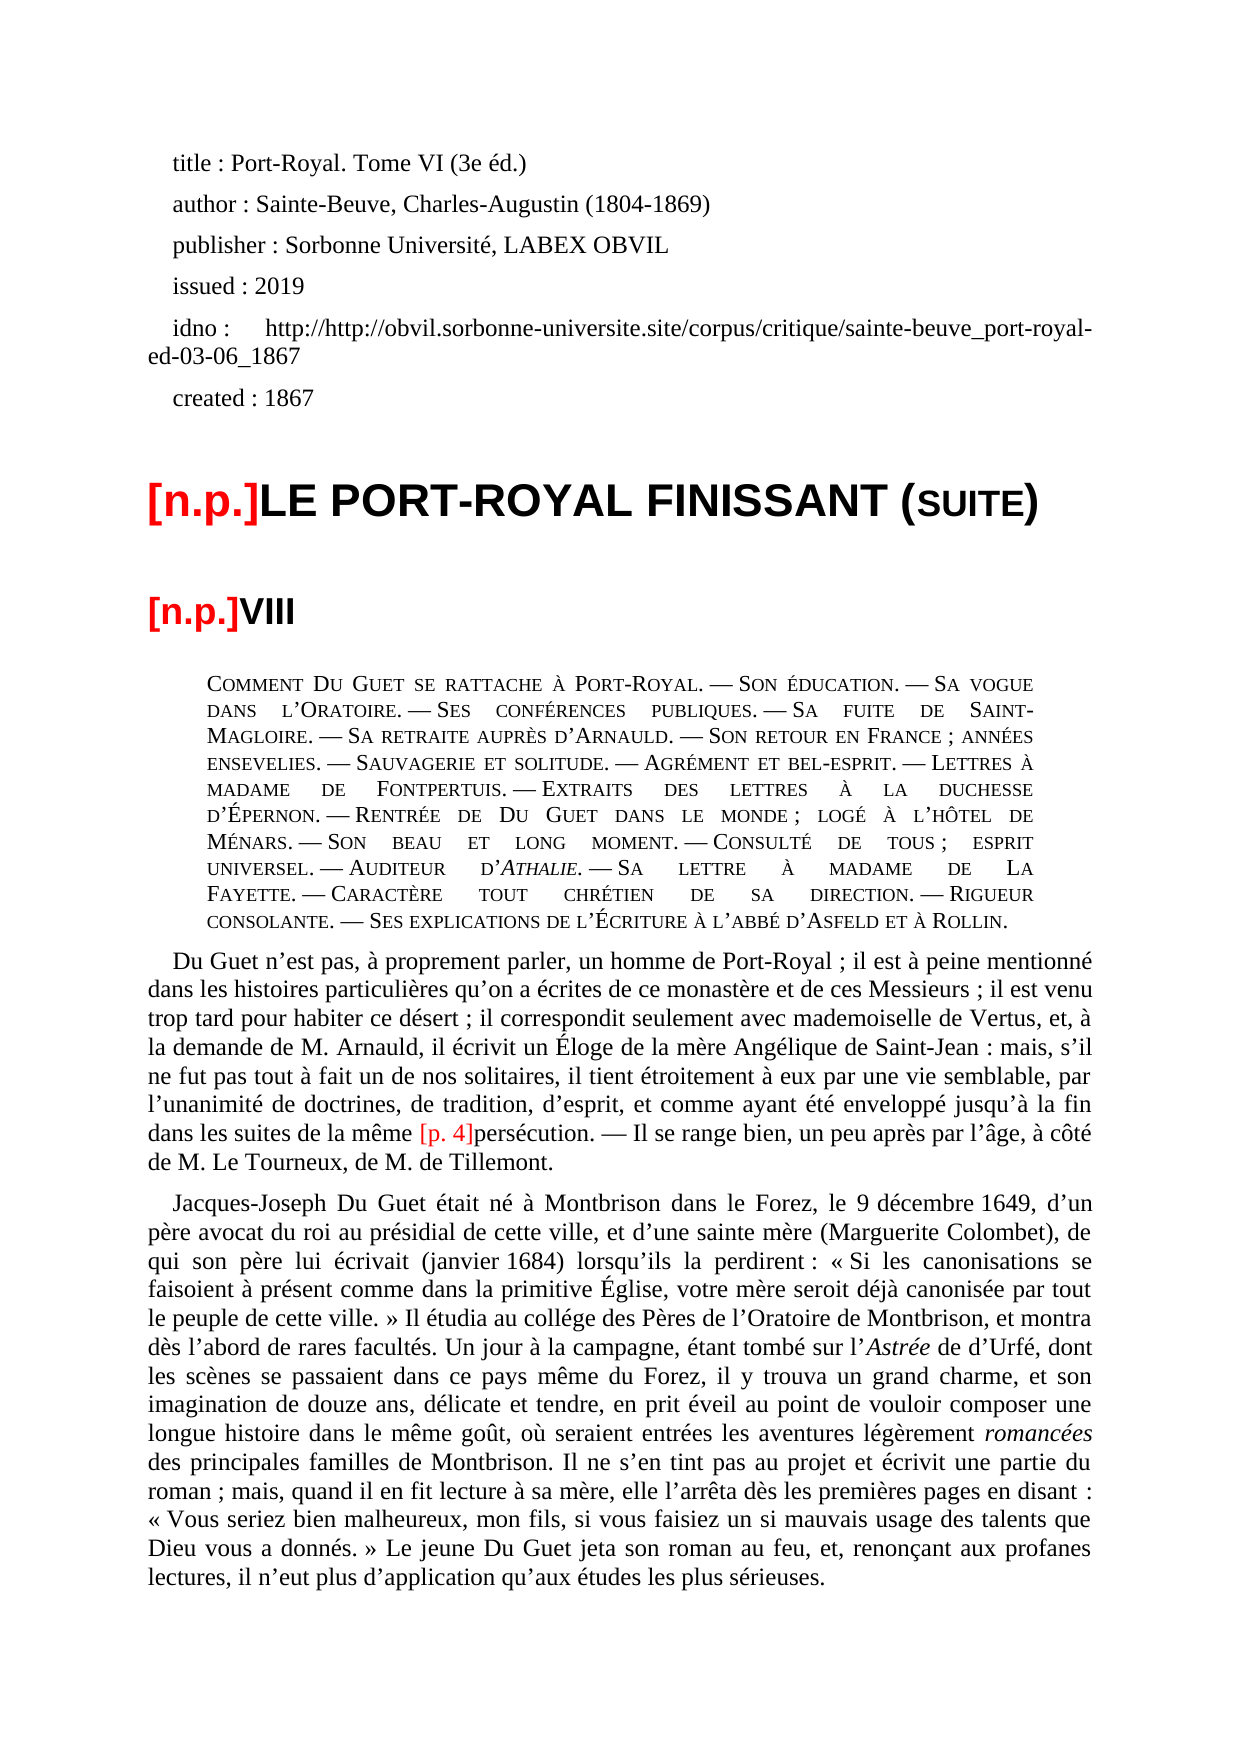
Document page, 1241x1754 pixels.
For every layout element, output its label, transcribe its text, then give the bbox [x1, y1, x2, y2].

text issued : 2019 [148, 271, 1093, 300]
text idno : http://http://obvil.sorbonne-universite.site/corpus/critique/sainte-beuve_port-royal-ed-03-06_1867 [148, 313, 1093, 370]
text title : Port-Royal. Tome VI (3e éd.) [148, 148, 1093, 176]
text publisher : Sorbonne Université, LABEX OBVIL [148, 230, 1093, 259]
text author : Sainte-Beuve, Charles-Augustin (1804-1869) [148, 189, 1093, 218]
text Du Guet n’est pas, à proprement parler, un homme de Port-Royal ; il est à peine mentionné dans les histoires particulières qu’on a écrites de ce monastère et de ces Messieurs ; il est venu trop tard pour habiter ce désert ; il correspondit seulement avec mademoiselle de Vertus, et, à la demande de M. Arnauld, il écrivit un Éloge de la mère Angélique de Saint-Jean : mais, s’il ne fut pas tout à fait un de nos solitaires, il tient étroitement à eux par une vie semblable, par l’unanimité de doctrines, de tradition, d’esprit, et comme ayant été enveloppé jusqu’à la fin dans les suites de la même [p. 4]persécution. — Il se range bien, un peu après par l’âge, à côté de M. Le Tourneux, de M. de Tillemont. [148, 946, 1093, 1176]
text Jacques-Joseph Du Guet était né à Montbrison dans le Forez, le 9 décembre 1649, d’un père avocat du roi au présidial de cette ville, et d’une sainte mère (Marguerite Colombet), de qui son père lui écrivait (janvier 1684) lorsqu’ils la perdirent : « Si les canonisations se faisoient à présent comme dans la primitive Église, votre mère seroit déjà canonisée par tout le peuple de cette ville. » Il étudia au collége des Pères de l’Oratoire de Montbrison, et montra dès l’abord de rares facultés. Un jour à la campagne, étant tombé sur l’Astrée de d’Urfé, dont les scènes se passaient dans ce pays même du Forez, il y trouva un grand charme, et son imagination de douze ans, délicate et tendre, en prit éveil au point de vouloir composer une longue histoire dans le même goût, où seraient entrées les aventures légèrement romancées des principales familles de Montbrison. Il ne s’en tint pas au projet et écrivit une partie du roman ; mais, quand il en fit lecture à sa mère, elle l’arrêta dès les premières pages en disant : « Vous seriez bien malheureux, mon fils, si vous faisiez un si mauvais usage des talents que Dieu vous a donnés. » Le jeune Du Guet jeta son roman au feu, et, renonçant aux profanes lectures, il n’eut plus d’application qu’aux études les plus sérieuses. [148, 1188, 1093, 1591]
subtitle [n.p.]LE PORT-ROYAL FINISSANT (suite) [148, 474, 1093, 527]
text Comment Du Guet se rattache à Port-Royal. — Son éducation. — Sa vogue dans l’Oratoire. — Ses conférences publiques. — Sa fuite de Saint-Magloire. — Sa retraite auprès d’Arnauld. — Son retour en France ; années ensevelies. — Sauvagerie et solitude. — Agrément et bel-esprit. — Lettres à madame de Fontpertuis. — Extraits des lettres à la duchesse d’Épernon. — Rentrée de Du Guet dans le monde ; logé à l’hôtel de Ménars. — Son beau et long moment. — Consulté de tous ; esprit universel. — Auditeur d’Athalie. — Sa lettre à madame de La Fayette. — Caractère tout chrétien de sa direction. — Rigueur consolante. — Ses explications de l’Écriture à l’abbé d’Asfeld et à Rollin. [207, 670, 1033, 933]
subtitle [n.p.]VIII [148, 589, 1093, 632]
text created : 1867 [148, 383, 1093, 411]
